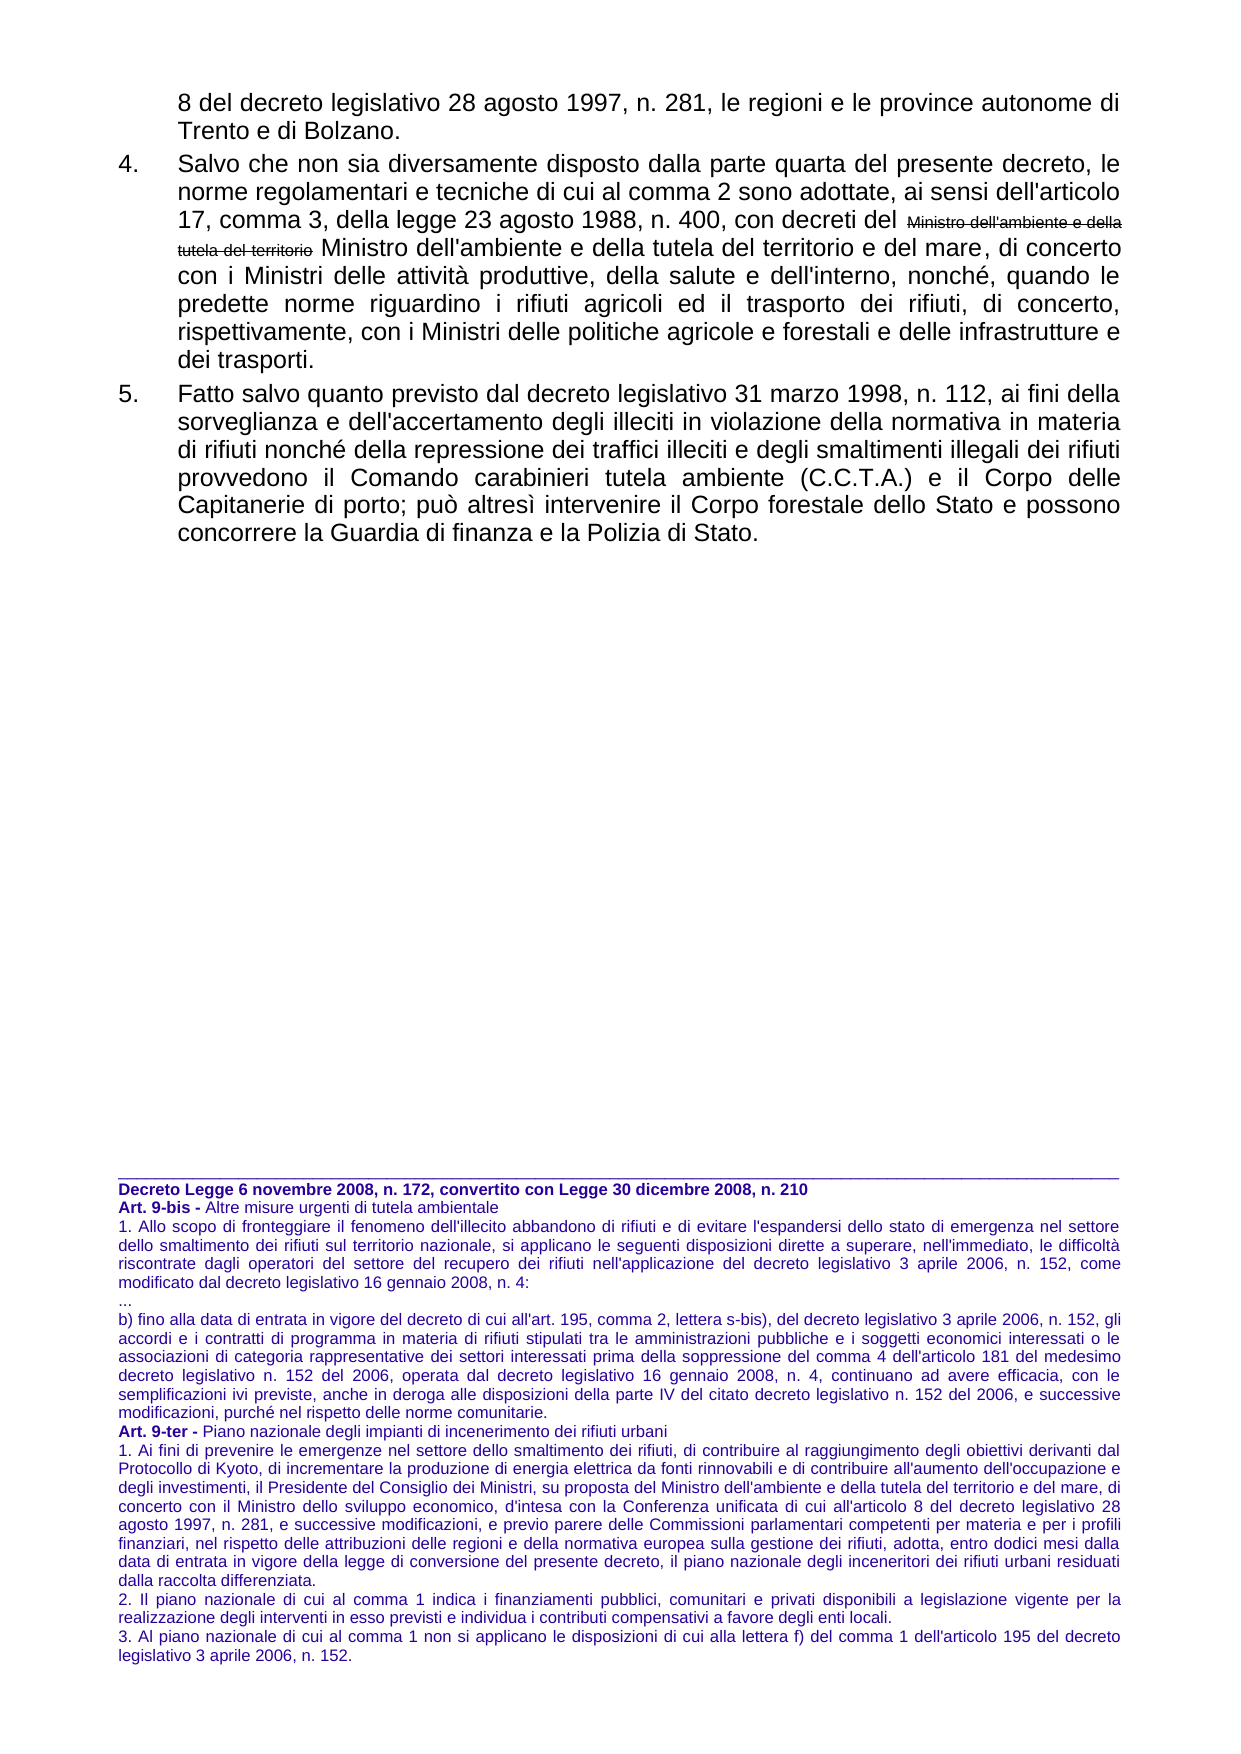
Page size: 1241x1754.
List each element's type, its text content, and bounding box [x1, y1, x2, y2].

text ____________________________________________________________________________________________________________ [118, 1161, 1122, 1180]
text 8 del decreto legislativo 28 agosto 1997, n. 281, le regioni e le province autonome di Trento e di Bolzano. [118, 88, 1122, 144]
text Art. 9-bis - Altre misure urgenti di tutela ambientale [118, 1198, 1122, 1217]
text Art. 9-ter - Piano nazionale degli impianti di incenerimento dei rifiuti urbani [118, 1422, 1122, 1441]
text ... [118, 1292, 1122, 1310]
text 3. Al piano nazionale di cui al comma 1 non si applicano le disposizioni di cui alla lettera f) del comma 1 dell'articolo 195 del decreto legislativo 3 aprile 2006, n. 152. [118, 1627, 1122, 1665]
text 5. Fatto salvo quanto previsto dal decreto legislativo 31 marzo 1998, n. 112, ai fini della sorveglianza e dell'accertamento degli illeciti in violazione della normativa in materia di rifiuti nonché della repressione dei traffici illeciti e degli smaltimenti illegali dei rifiuti provvedono il Comando carabinieri tutela ambiente (C.C.T.A.) e il Corpo delle Capitanerie di porto; può altresì intervenire il Corpo forestale dello Stato e possono concorrere la Guardia di finanza e la Polizia di Stato. [118, 379, 1122, 547]
text 2. Il piano nazionale di cui al comma 1 indica i finanziamenti pubblici, comunitari e privati disponibili a legislazione vigente per la realizzazione degli interventi in esso previsti e individua i contributi compensativi a favore degli enti locali. [118, 1590, 1122, 1627]
text 1. Ai fini di prevenire le emergenze nel settore dello smaltimento dei rifiuti, di contribuire al raggiungimento degli obiettivi derivanti dal Protocollo di Kyoto, di incrementare la produzione di energia elettrica da fonti rinnovabili e di contribuire all'aumento dell'occupazione e degli investimenti, il Presidente del Consiglio dei Ministri, su proposta del Ministro dell'ambiente e della tutela del territorio e del mare, di concerto con il Ministro dello sviluppo economico, d'intesa con la Conferenza unificata di cui all'articolo 8 del decreto legislativo 28 agosto 1997, n. 281, e successive modificazioni, e previo parere delle Commissioni parlamentari competenti per materia e per i profili finanziari, nel rispetto delle attribuzioni delle regioni e della normativa europea sulla gestione dei rifiuti, adotta, entro dodici mesi dalla data di entrata in vigore della legge di conversione del presente decreto, il piano nazionale degli inceneritori dei rifiuti urbani residuati dalla raccolta differenziata. [118, 1441, 1122, 1590]
text Decreto Legge 6 novembre 2008, n. 172, convertito con Legge 30 dicembre 2008, n. 210 [118, 1180, 1122, 1198]
text b) fino alla data di entrata in vigore del decreto di cui all'art. 195, comma 2, lettera s-bis), del decreto legislativo 3 aprile 2006, n. 152, gli accordi e i contratti di programma in materia di rifiuti stipulati tra le amministrazioni pubbliche e i soggetti economici interessati o le associazioni di categoria rappresentative dei settori interessati prima della soppressione del comma 4 dell'articolo 181 del medesimo decreto legislativo n. 152 del 2006, operata dal decreto legislativo 16 gennaio 2008, n. 4, continuano ad avere efficacia, con le semplificazioni ivi previste, anche in deroga alle disposizioni della parte IV del citato decreto legislativo n. 152 del 2006, e successive modificazioni, purché nel rispetto delle norme comunitarie. [118, 1310, 1122, 1422]
text 1. Allo scopo di fronteggiare il fenomeno dell'illecito abbandono di rifiuti e di evitare l'espandersi dello stato di emergenza nel settore dello smaltimento dei rifiuti sul territorio nazionale, si applicano le seguenti disposizioni dirette a superare, nell'immediato, le difficoltà riscontrate dagli operatori del settore del recupero dei rifiuti nell'applicazione del decreto legislativo 3 aprile 2006, n. 152, come modificato dal decreto legislativo 16 gennaio 2008, n. 4: [118, 1217, 1122, 1292]
text 4. Salvo che non sia diversamente disposto dalla parte quarta del presente decreto, le norme regolamentari e tecniche di cui al comma 2 sono adottate, ai sensi dell'articolo 17, comma 3, della legge 23 agosto 1988, n. 400, con decreti del Ministro dell'ambiente e della tutela del territorio Ministro dell'ambiente e della tutela del territorio e del mare, di concerto con i Ministri delle attività produttive, della salute e dell'interno, nonché, quando le predette norme riguardino i rifiuti agricoli ed il trasporto dei rifiuti, di concerto, rispettivamente, con i Ministri delle politiche agricole e forestali e delle infrastrutture e dei trasporti. [118, 150, 1122, 374]
